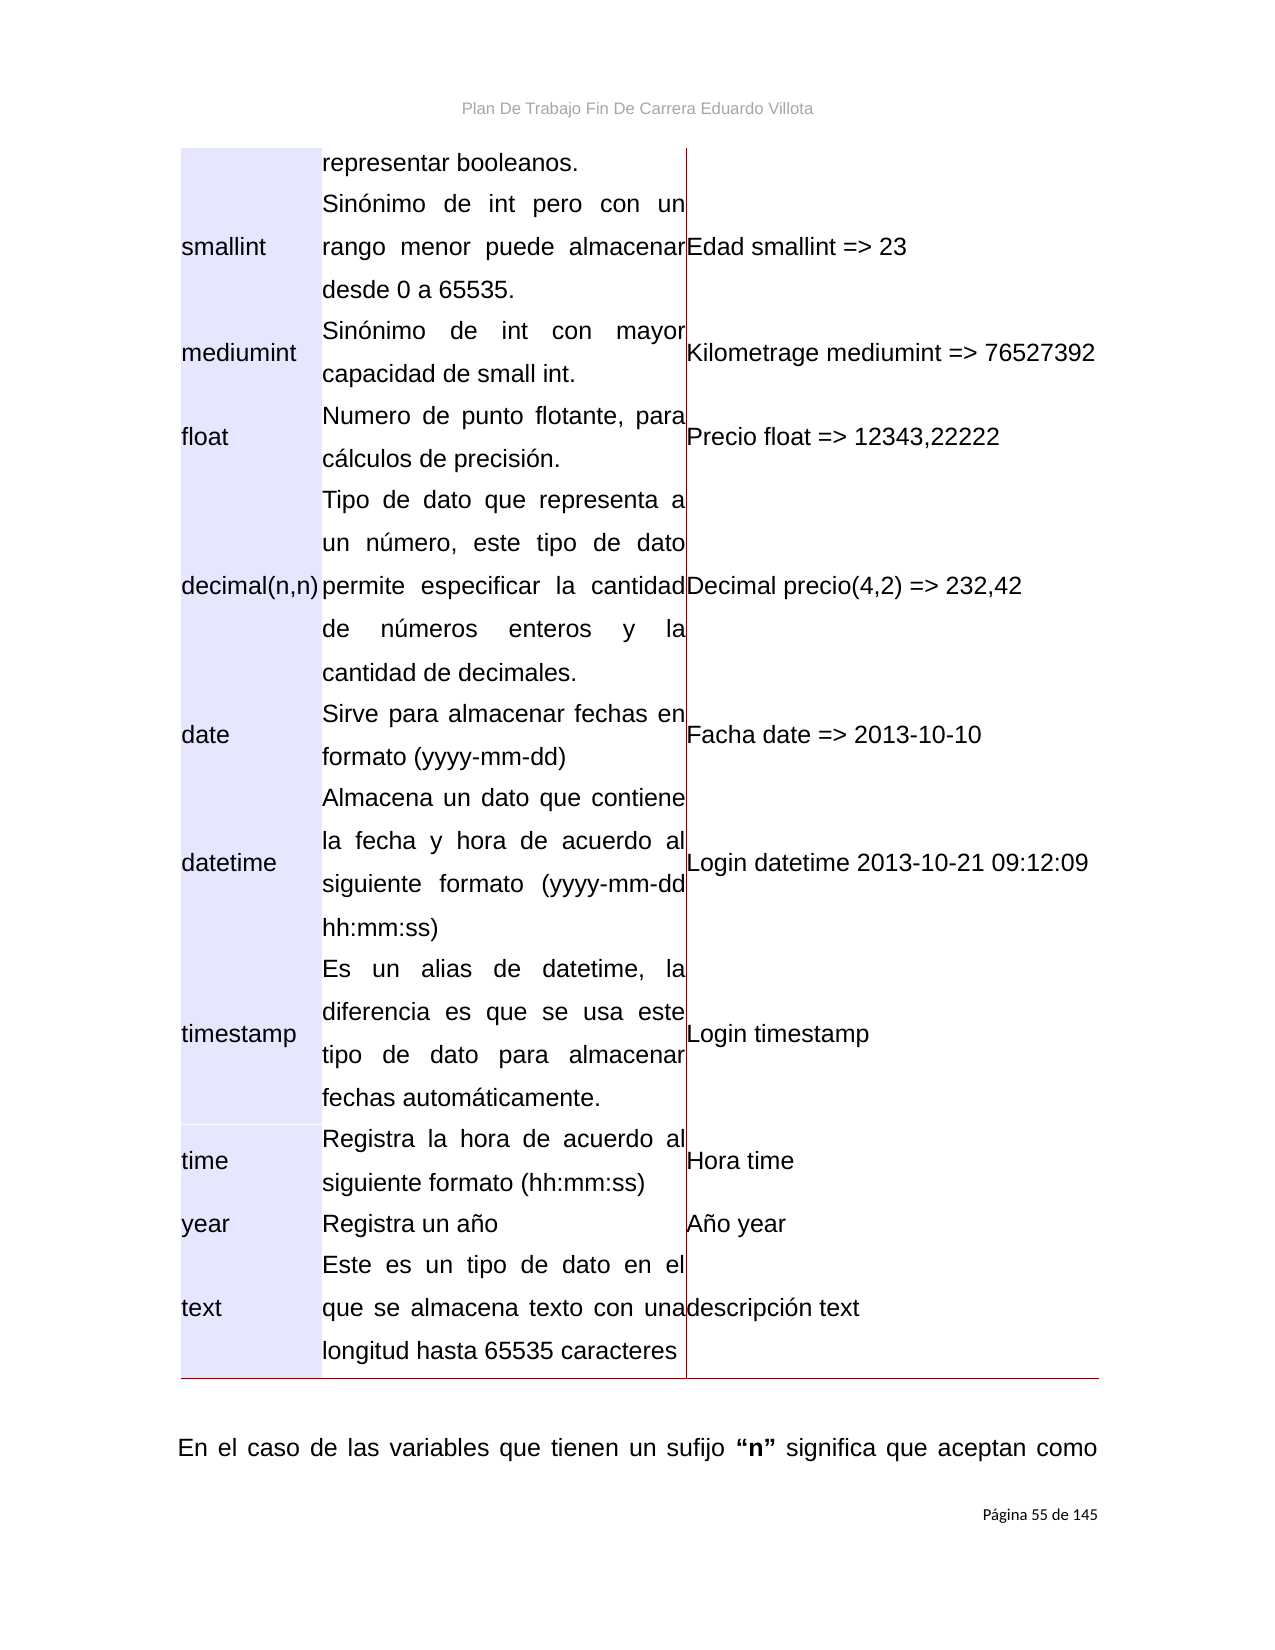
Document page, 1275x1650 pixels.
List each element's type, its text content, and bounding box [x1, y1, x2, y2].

table_cell Sinónimo de int con mayor capacidad de small int. [322, 316, 686, 401]
text En el caso de las variables que tienen un sufijo “n” significa que aceptan como [177, 1433, 1098, 1462]
table_cell Login datetime 2013-10-21 09:12:09 [687, 783, 1099, 954]
table_cell Precio float => 12343,22222 [687, 401, 1099, 485]
table_cell Facha date => 2013-10-10 [687, 699, 1099, 783]
table_cell smallint [181, 189, 322, 316]
table_cell Este es un tipo de dato en el que se almacena texto con una longitud hasta 65535 caracteres [322, 1250, 686, 1378]
table_cell timestamp [181, 954, 322, 1124]
table_cell Registra un año [322, 1209, 686, 1250]
table_cell Es un alias de datetime, la diferencia es que se usa este tipo de dato para almacenar fechas automáticamente. [322, 954, 686, 1124]
table_cell Login timestamp [687, 954, 1099, 1124]
table_cell descripción text [687, 1250, 1099, 1378]
table_cell float [181, 401, 322, 485]
table_cell Decimal precio(4,2) => 232,42 [687, 485, 1099, 699]
table_cell Registra la hora de acuerdo al siguiente formato (hh:mm:ss) [322, 1125, 686, 1209]
table_cell representar booleanos. [322, 148, 686, 189]
table_cell Almacena un dato que contiene la fecha y hora de acuerdo al siguiente formato (yyyy-mm-dd hh:mm:ss) [322, 783, 686, 954]
table_cell Numero de punto flotante, para cálculos de precisión. [322, 401, 686, 485]
table_cell date [181, 699, 322, 783]
table_cell Edad smallint => 23 [687, 189, 1099, 316]
table_cell [181, 148, 322, 189]
table_cell datetime [181, 783, 322, 954]
table_cell Tipo de dato que representa a un número, este tipo de dato permite especificar la cantidad de números enteros y la cantidad de decimales. [322, 485, 686, 699]
table_cell [687, 148, 1099, 189]
table_cell Hora time [687, 1125, 1099, 1209]
table_cell decimal(n,n) [181, 485, 322, 699]
table_cell Sirve para almacenar fechas en formato (yyyy-mm-dd) [322, 699, 686, 783]
table_cell Sinónimo de int pero con un rango menor puede almacenar desde 0 a 65535. [322, 189, 686, 316]
table_cell mediumint [181, 316, 322, 401]
table_cell text [181, 1250, 322, 1378]
table_cell year [181, 1209, 322, 1250]
table_cell time [181, 1125, 322, 1209]
table_cell Año year [687, 1209, 1099, 1250]
table_cell Kilometrage mediumint => 76527392 [687, 316, 1099, 401]
